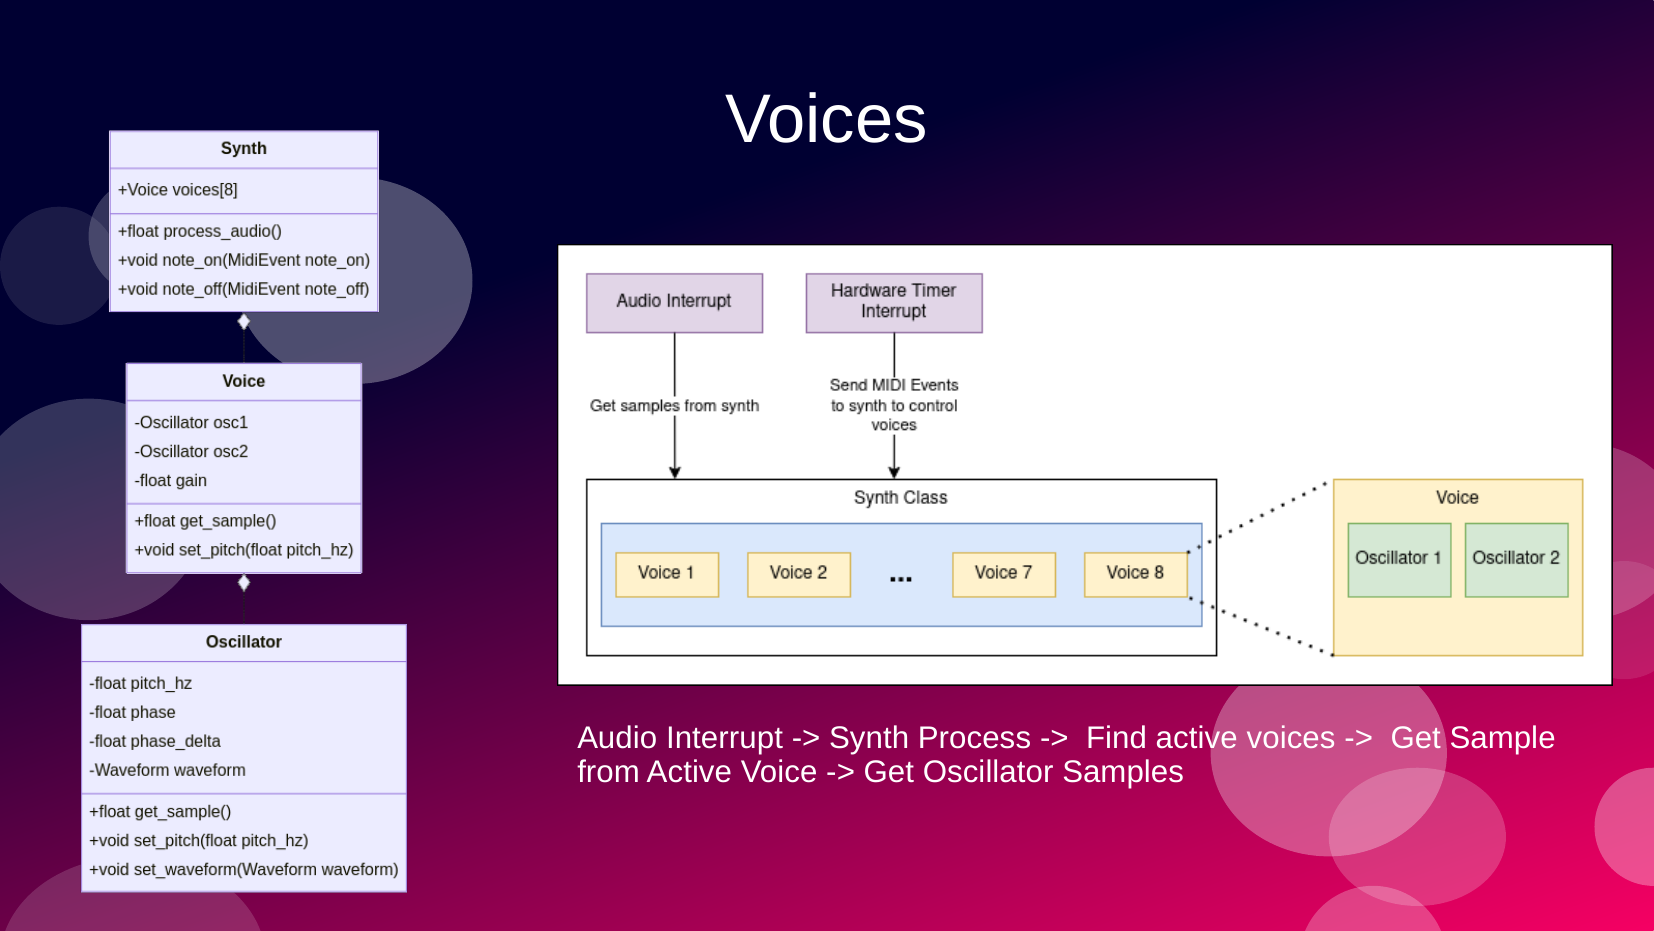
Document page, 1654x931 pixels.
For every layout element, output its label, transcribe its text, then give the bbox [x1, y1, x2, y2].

text_box Audio Interrupt -> Synth Process -> Find active voices -> Get Sample from Active Voice -> Get Oscillator Samples [562, 712, 1613, 901]
title Voices [88, 37, 1565, 200]
picture [0, 123, 1613, 901]
